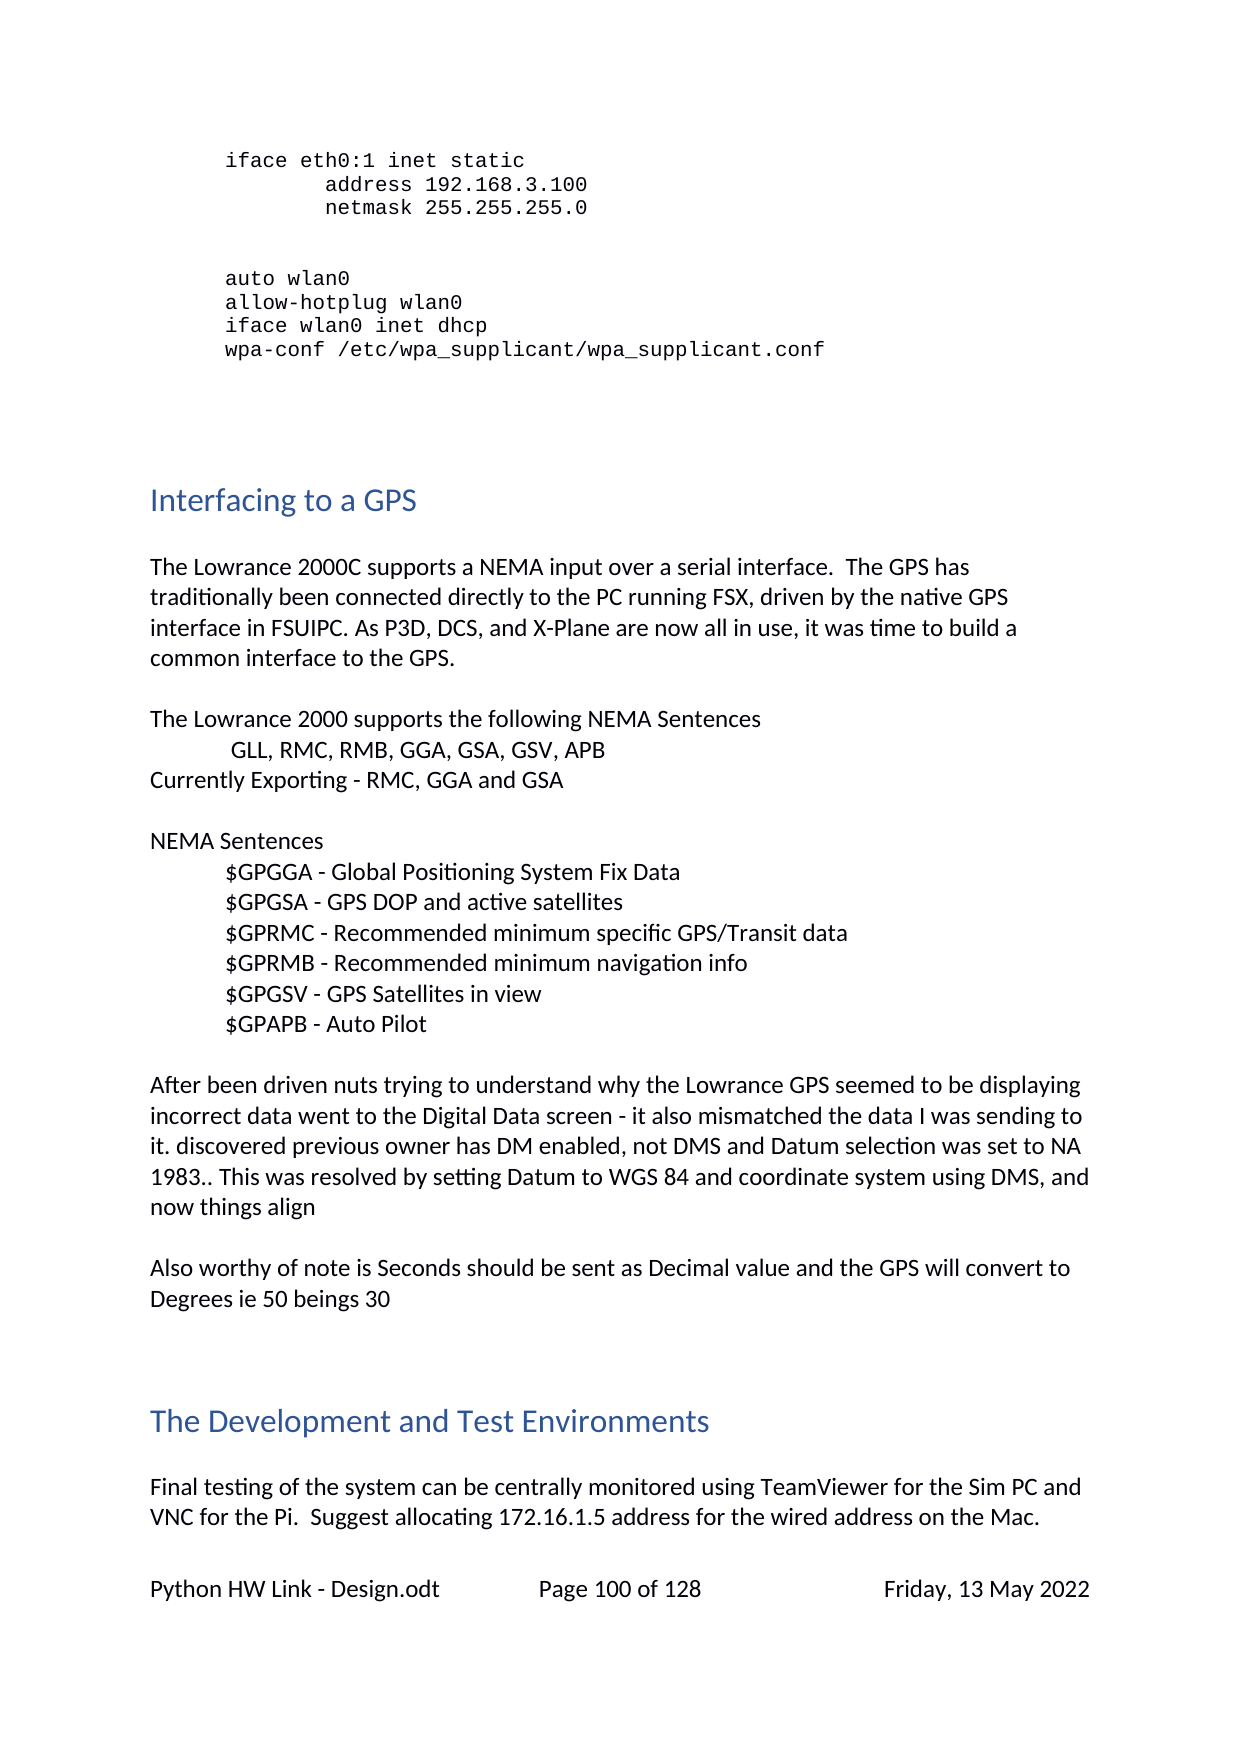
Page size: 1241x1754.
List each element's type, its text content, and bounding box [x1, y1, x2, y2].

text GLL, RMC, RMB, GGA, GSA, GSV, APB [225, 734, 1090, 764]
text iface eth0:1 inet static address 192.168.3.100 netmask 255.255.255.0 auto wlan0 allow-hotplug wlan0 iface wlan0 inet dhcp wpa-conf /etc/wpa_supplicant/wpa_supplicant.conf [225, 150, 1090, 393]
text $GPAPB - Auto Pilot [225, 1008, 1090, 1039]
text Currently Exporting - RMC, GGA and GSA [150, 764, 1090, 795]
subtitle Interfacing to a GPS [150, 479, 1090, 520]
text Final testing of the system can be centrally monitored using TeamViewer for the Sim PC and VNC for the Pi. Suggest allocating 172.16.1.5 address for the wired address on the Mac. [150, 1471, 1090, 1532]
text After been driven nuts trying to understand why the Lowrance GPS seemed to be displaying incorrect data went to the Digital Data screen - it also mismatched the data I was sending to it. discovered previous owner has DM enabled, not DMS and Datum selection was set to NA 1983.. This was resolved by setting Datum to WGS 84 and coordinate system using DMS, and now things align [150, 1069, 1090, 1222]
text $GPGGA - Global Positioning System Fix Data [225, 856, 1090, 886]
text The Lowrance 2000C supports a NEMA input over a serial interface. The GPS has traditionally been connected directly to the PC running FSX, driven by the native GPS interface in FSUIPC. As P3D, DCS, and X-Plane are now all in use, it was time to build a common interface to the GPS. [150, 551, 1090, 673]
text $GPRMB - Recommended minimum navigation info [225, 947, 1090, 978]
text $GPRMC - Recommended minimum specific GPS/Transit data [225, 917, 1090, 947]
text $GPGSV - GPS Satellites in view [225, 978, 1090, 1008]
text NEMA Sentences [150, 825, 1090, 856]
text The Lowrance 2000 supports the following NEMA Sentences [150, 703, 1090, 734]
subtitle The Development and Test Environments [150, 1400, 1090, 1440]
text Also worthy of note is Seconds should be sent as Decimal value and the GPS will convert to Degrees ie 50 beings 30 [150, 1253, 1090, 1314]
text $GPGSA - GPS DOP and active satellites [225, 886, 1090, 917]
